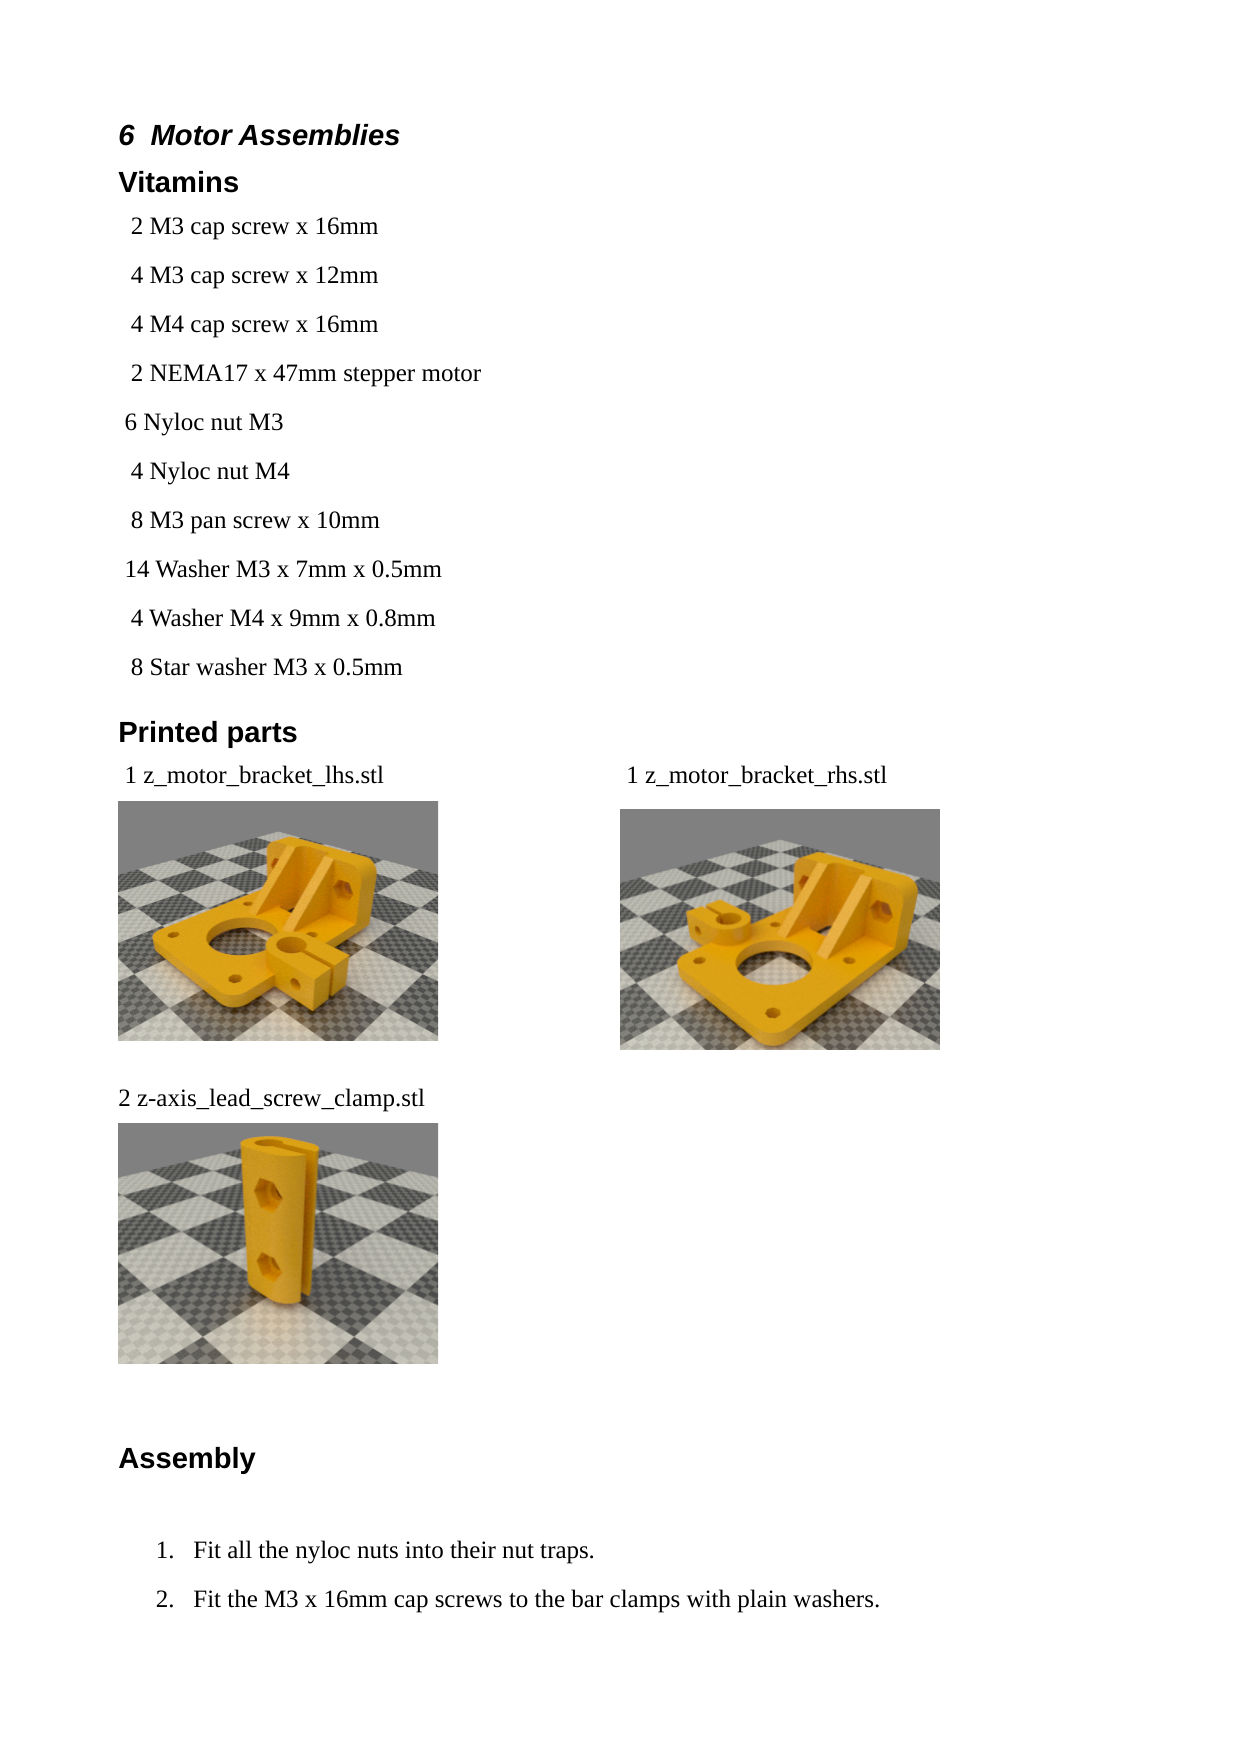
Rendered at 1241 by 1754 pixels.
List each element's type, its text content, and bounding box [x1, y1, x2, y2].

text 4 M4 cap screw x 16mm [118, 309, 1122, 338]
text 4 M3 cap screw x 12mm [118, 260, 1122, 288]
table_cell [620, 1083, 1122, 1378]
table_cell 2 z-axis_lead_screw_clamp.stl [118, 1083, 620, 1378]
picture [118, 801, 439, 1041]
list Fit the M3 x 16mm cap screws to the bar clamps with plain washers. [156, 1584, 1122, 1613]
table_header 1 z_motor_bracket_rhs.stl [620, 760, 1122, 1083]
subtitle 6 Motor Assemblies [118, 118, 1122, 152]
text 8 M3 pan screw x 10mm [118, 505, 1122, 534]
text 4 Nyloc nut M4 [118, 456, 1122, 485]
picture [118, 1123, 439, 1364]
subtitle Printed parts [118, 715, 1122, 748]
text 2 NEMA17 x 47mm stepper motor [118, 358, 1122, 387]
text 4 Washer M4 x 9mm x 0.8mm [118, 603, 1122, 632]
list Fit all the nyloc nuts into their nut traps. [156, 1535, 1122, 1564]
text 6 Nyloc nut M3 [118, 407, 1122, 436]
picture [620, 809, 940, 1050]
subtitle Assembly [118, 1441, 1122, 1474]
subtitle Vitamins [118, 165, 1122, 199]
table_header 1 z_motor_bracket_lhs.stl [118, 760, 620, 1083]
text 8 Star washer M3 x 0.5mm [118, 652, 1122, 681]
text 14 Washer M3 x 7mm x 0.5mm [118, 554, 1122, 583]
text 2 M3 cap screw x 16mm [118, 211, 1122, 239]
